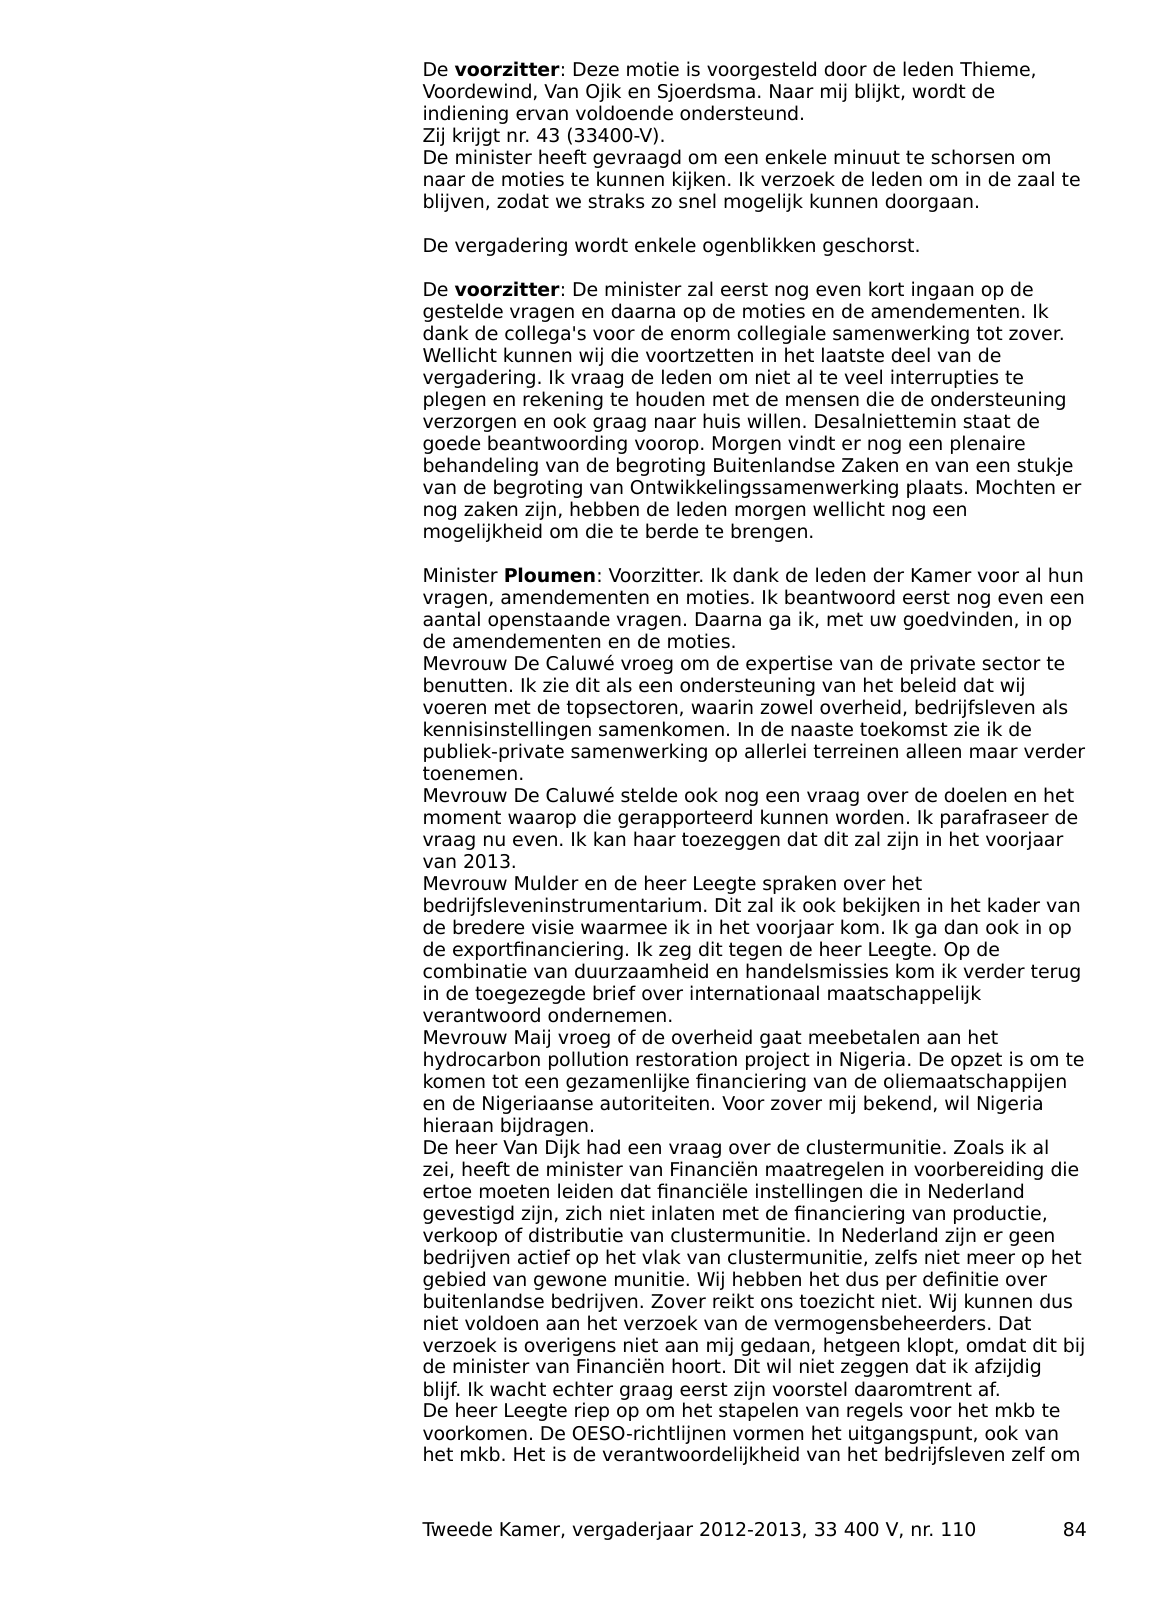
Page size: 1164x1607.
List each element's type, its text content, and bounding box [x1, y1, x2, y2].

text Mevrouw Maij vroeg of de overheid gaat meebetalen aan het hydrocarbon pollution restoration project in Nigeria. De opzet is om te komen tot een gezamenlijke financiering van de oliemaatschappijen en de Nigeriaanse autoriteiten. Voor zover mij bekend, wil Nigeria hieraan bijdragen. [422, 1027, 1087, 1137]
text De voorzitter: Deze motie is voorgesteld door de leden Thieme, Voordewind, Van Ojik en Sjoerdsma. Naar mij blijkt, wordt de indiening ervan voldoende ondersteund. [422, 59, 1087, 125]
text De voorzitter: De minister zal eerst nog even kort ingaan op de gestelde vragen en daarna op de moties en de amendementen. Ik dank de collega's voor de enorm collegiale samenwerking tot zover. Wellicht kunnen wij die voortzetten in het laatste deel van de vergadering. Ik vraag de leden om niet al te veel interrupties te plegen en rekening te houden met de mensen die de ondersteuning verzorgen en ook graag naar huis willen. Desalniettemin staat de goede beantwoording voorop. Morgen vindt er nog een plenaire behandeling van de begroting Buitenlandse Zaken en van een stukje van de begroting van Ontwikkelingssamenwerking plaats. Mochten er nog zaken zijn, hebben de leden morgen wellicht nog een mogelijkheid om die te berde te brengen. [422, 279, 1087, 543]
text Zij krijgt nr. 43 (33400-V). [422, 125, 1087, 147]
text Minister Ploumen: Voorzitter. Ik dank de leden der Kamer voor al hun vragen, amendementen en moties. Ik beantwoord eerst nog even een aantal openstaande vragen. Daarna ga ik, met uw goedvinden, in op de amendementen en de moties. [422, 565, 1087, 653]
text De vergadering wordt enkele ogenblikken geschorst. [422, 235, 1087, 257]
text Mevrouw De Caluwé stelde ook nog een vraag over de doelen en het moment waarop die gerapporteerd kunnen worden. Ik parafraseer de vraag nu even. Ik kan haar toezeggen dat dit zal zijn in het voorjaar van 2013. [422, 785, 1087, 873]
text Mevrouw Mulder en de heer Leegte spraken over het bedrijfsleveninstrumentarium. Dit zal ik ook bekijken in het kader van de bredere visie waarmee ik in het voorjaar kom. Ik ga dan ook in op de exportfinanciering. Ik zeg dit tegen de heer Leegte. Op de combinatie van duurzaamheid en handelsmissies kom ik verder terug in de toegezegde brief over internationaal maatschappelijk verantwoord ondernemen. [422, 873, 1087, 1027]
text De minister heeft gevraagd om een enkele minuut te schorsen om naar de moties te kunnen kijken. Ik verzoek de leden om in de zaal te blijven, zodat we straks zo snel mogelijk kunnen doorgaan. [422, 147, 1087, 213]
text De heer Leegte riep op om het stapelen van regels voor het mkb te voorkomen. De OESO-richtlijnen vormen het uitgangspunt, ook van het mkb. Het is de verantwoordelijkheid van het bedrijfsleven zelf om [422, 1400, 1087, 1466]
text Mevrouw De Caluwé vroeg om de expertise van de private sector te benutten. Ik zie dit als een ondersteuning van het beleid dat wij voeren met de topsectoren, waarin zowel overheid, bedrijfsleven als kennisinstellingen samenkomen. In de naaste toekomst zie ik de publiek-private samenwerking op allerlei terreinen alleen maar verder toenemen. [422, 653, 1087, 785]
text De heer Van Dijk had een vraag over de clustermunitie. Zoals ik al zei, heeft de minister van Financiën maatregelen in voorbereiding die ertoe moeten leiden dat financiële instellingen die in Nederland gevestigd zijn, zich niet inlaten met de financiering van productie, verkoop of distributie van clustermunitie. In Nederland zijn er geen bedrijven actief op het vlak van clustermunitie, zelfs niet meer op het gebied van gewone munitie. Wij hebben het dus per definitie over buitenlandse bedrijven. Zover reikt ons toezicht niet. Wij kunnen dus niet voldoen aan het verzoek van de vermogensbeheerders. Dat verzoek is overigens niet aan mij gedaan, hetgeen klopt, omdat dit bij de minister van Financiën hoort. Dit wil niet zeggen dat ik afzijdig blijf. Ik wacht echter graag eerst zijn voorstel daaromtrent af. [422, 1137, 1087, 1400]
